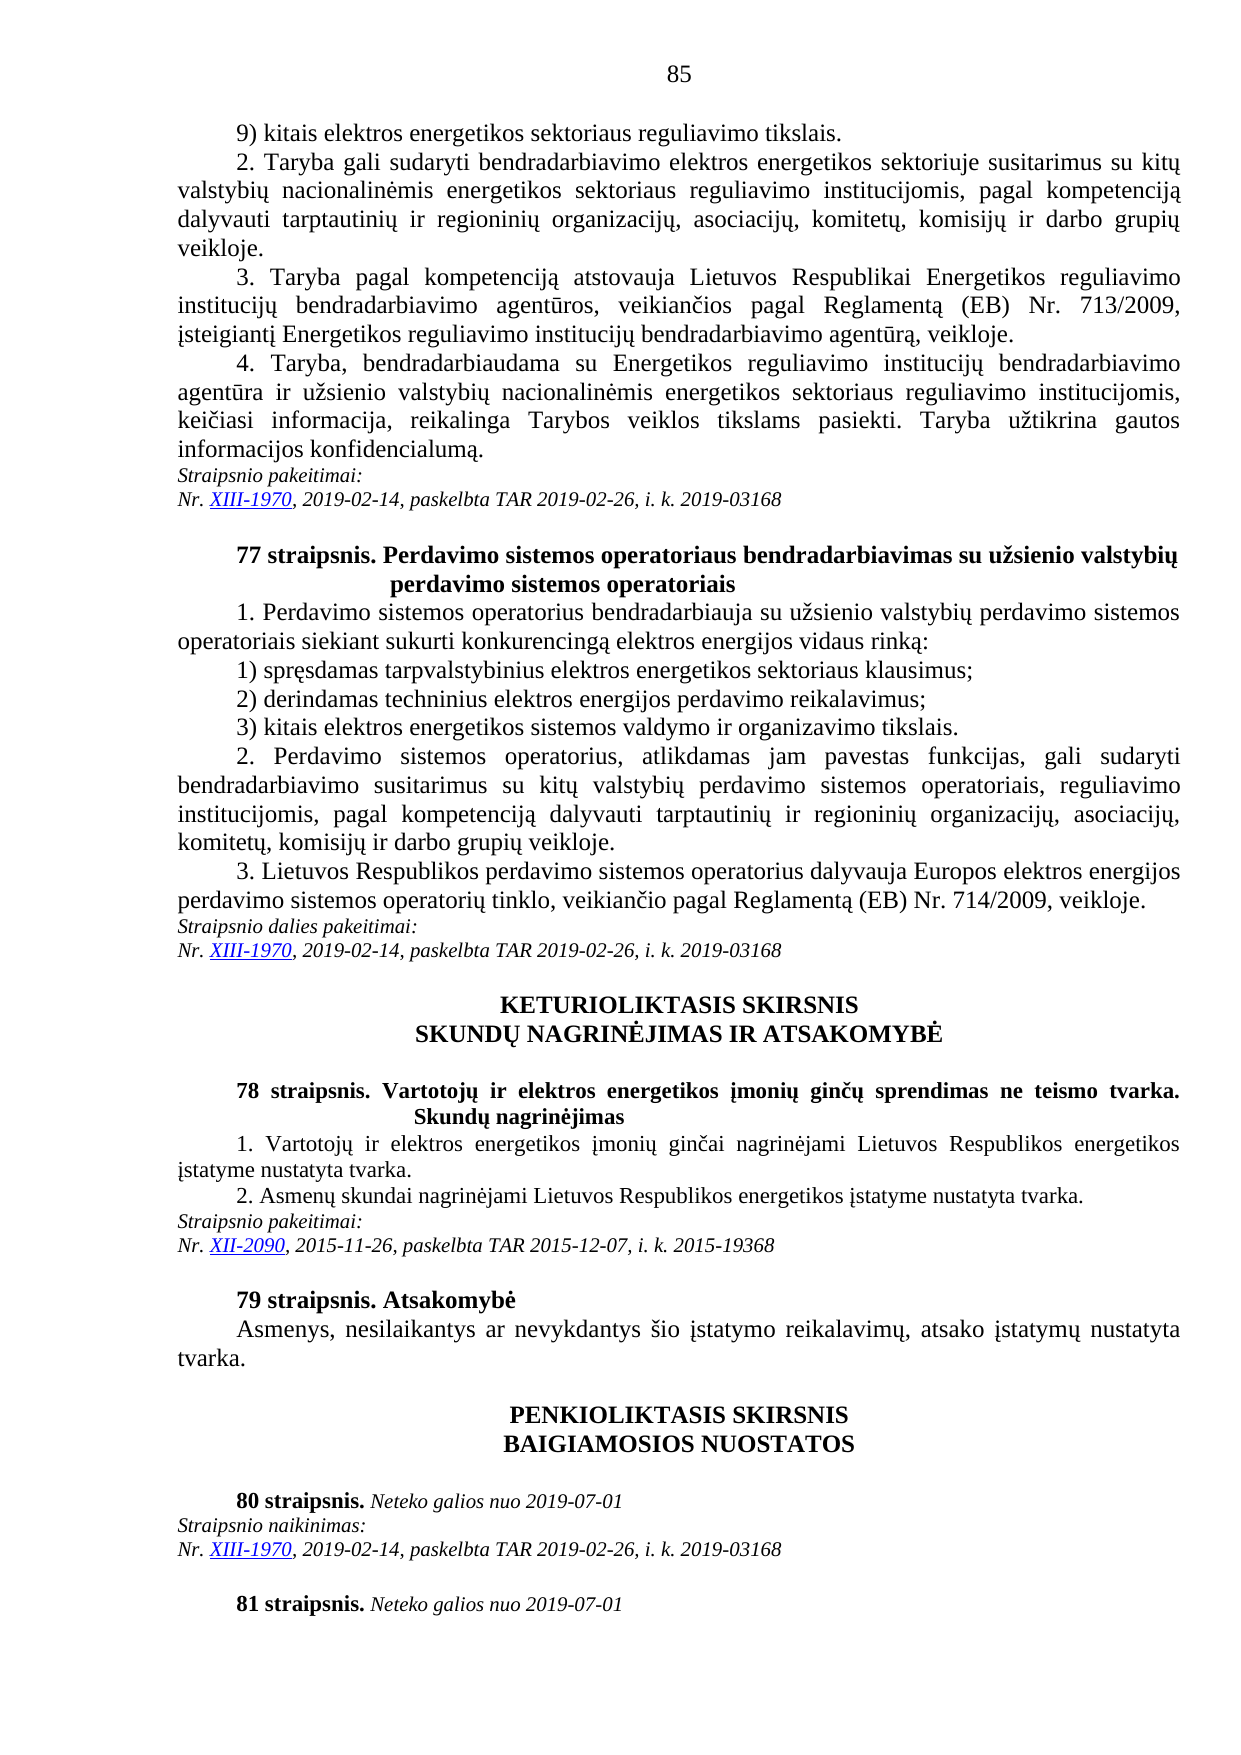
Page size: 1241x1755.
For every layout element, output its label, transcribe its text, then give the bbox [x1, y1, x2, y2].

text 2. Taryba gali sudaryti bendradarbiavimo elektros energetikos sektoriuje susitarimus su kitų valstybių nacionalinėmis energetikos sektoriaus reguliavimo institucijomis, pagal kompetenciją dalyvauti tarptautinių ir regioninių organizacijų, asociacijų, komitetų, komisijų ir darbo grupių veikloje. [177, 147, 1181, 262]
text Nr. XIII-1970, 2019-02-14, paskelbta TAR 2019-02-26, i. k. 2019-03168 [177, 1537, 1181, 1561]
text 77 straipsnis. Perdavimo sistemos operatoriaus bendradarbiavimas su užsienio valstybių perdavimo sistemos operatoriais [236, 540, 1181, 597]
text Asmenys, nesilaikantys ar nevykdantys šio įstatymo reikalavimų, atsako įstatymų nustatyta tvarka. [177, 1314, 1181, 1372]
text 2. Asmenų skundai nagrinėjami Lietuvos Respublikos energetikos įstatyme nustatyta tvarka. [177, 1182, 1181, 1209]
text SKUNDŲ NAGRINĖJIMAS IR ATSAKOMYBĖ [177, 1019, 1181, 1048]
text 80 straipsnis. Neteko galios nuo 2019-07-01 [177, 1487, 1181, 1513]
text 78 straipsnis. Vartotojų ir elektros energetikos įmonių ginčų sprendimas ne teismo tvarka. Skundų nagrinėjimas [236, 1077, 1181, 1129]
text KETURIOLIKTASIS SKIRSNIS [177, 991, 1181, 1019]
text 3. Lietuvos Respublikos perdavimo sistemos operatorius dalyvauja Europos elektros energijos perdavimo sistemos operatorių tinklo, veikiančio pagal Reglamentą (EB) Nr. 714/2009, veikloje. [177, 856, 1181, 914]
text 79 straipsnis. Atsakomybė [177, 1286, 1181, 1314]
text 9) kitais elektros energetikos sektoriaus reguliavimo tikslais. [177, 118, 1181, 147]
text Nr. XII-2090, 2015-11-26, paskelbta TAR 2015-12-07, i. k. 2015-19368 [177, 1233, 1181, 1257]
text PENKIOLIKTASIS SKIRSNIS [177, 1401, 1181, 1429]
text BAIGIAMOSIOS NUOSTATOS [177, 1429, 1181, 1458]
text Straipsnio pakeitimai: [177, 1209, 1181, 1233]
text 1. Perdavimo sistemos operatorius bendradarbiauja su užsienio valstybių perdavimo sistemos operatoriais siekiant sukurti konkurencingą elektros energijos vidaus rinką: [177, 597, 1181, 655]
text 2) derindamas techninius elektros energijos perdavimo reikalavimus; [177, 684, 1181, 712]
text 81 straipsnis. Neteko galios nuo 2019-07-01 [177, 1590, 1181, 1616]
text 2. Perdavimo sistemos operatorius, atlikdamas jam pavestas funkcijas, gali sudaryti bendradarbiavimo susitarimus su kitų valstybių perdavimo sistemos operatoriais, reguliavimo institucijomis, pagal kompetenciją dalyvauti tarptautinių ir regioninių organizacijų, asociacijų, komitetų, komisijų ir darbo grupių veikloje. [177, 741, 1181, 856]
text Straipsnio dalies pakeitimai: [177, 914, 1181, 938]
text Nr. XIII-1970, 2019-02-14, paskelbta TAR 2019-02-26, i. k. 2019-03168 [177, 487, 1181, 511]
text Nr. XIII-1970, 2019-02-14, paskelbta TAR 2019-02-26, i. k. 2019-03168 [177, 938, 1181, 962]
text 1. Vartotojų ir elektros energetikos įmonių ginčai nagrinėjami Lietuvos Respublikos energetikos įstatyme nustatyta tvarka. [177, 1129, 1181, 1182]
text 3) kitais elektros energetikos sistemos valdymo ir organizavimo tikslais. [177, 712, 1181, 741]
text 1) spręsdamas tarpvalstybinius elektros energetikos sektoriaus klausimus; [177, 655, 1181, 684]
text 3. Taryba pagal kompetenciją atstovauja Lietuvos Respublikai Energetikos reguliavimo institucijų bendradarbiavimo agentūros, veikiančios pagal Reglamentą (EB) Nr. 713/2009, įsteigiantį Energetikos reguliavimo institucijų bendradarbiavimo agentūrą, veikloje. [177, 262, 1181, 348]
text Straipsnio pakeitimai: [177, 463, 1181, 487]
text 4. Taryba, bendradarbiaudama su Energetikos reguliavimo institucijų bendradarbiavimo agentūra ir užsienio valstybių nacionalinėmis energetikos sektoriaus reguliavimo institucijomis, keičiasi informacija, reikalinga Tarybos veiklos tikslams pasiekti. Taryba užtikrina gautos informacijos konfidencialumą. [177, 348, 1181, 463]
text Straipsnio naikinimas: [177, 1513, 1181, 1537]
